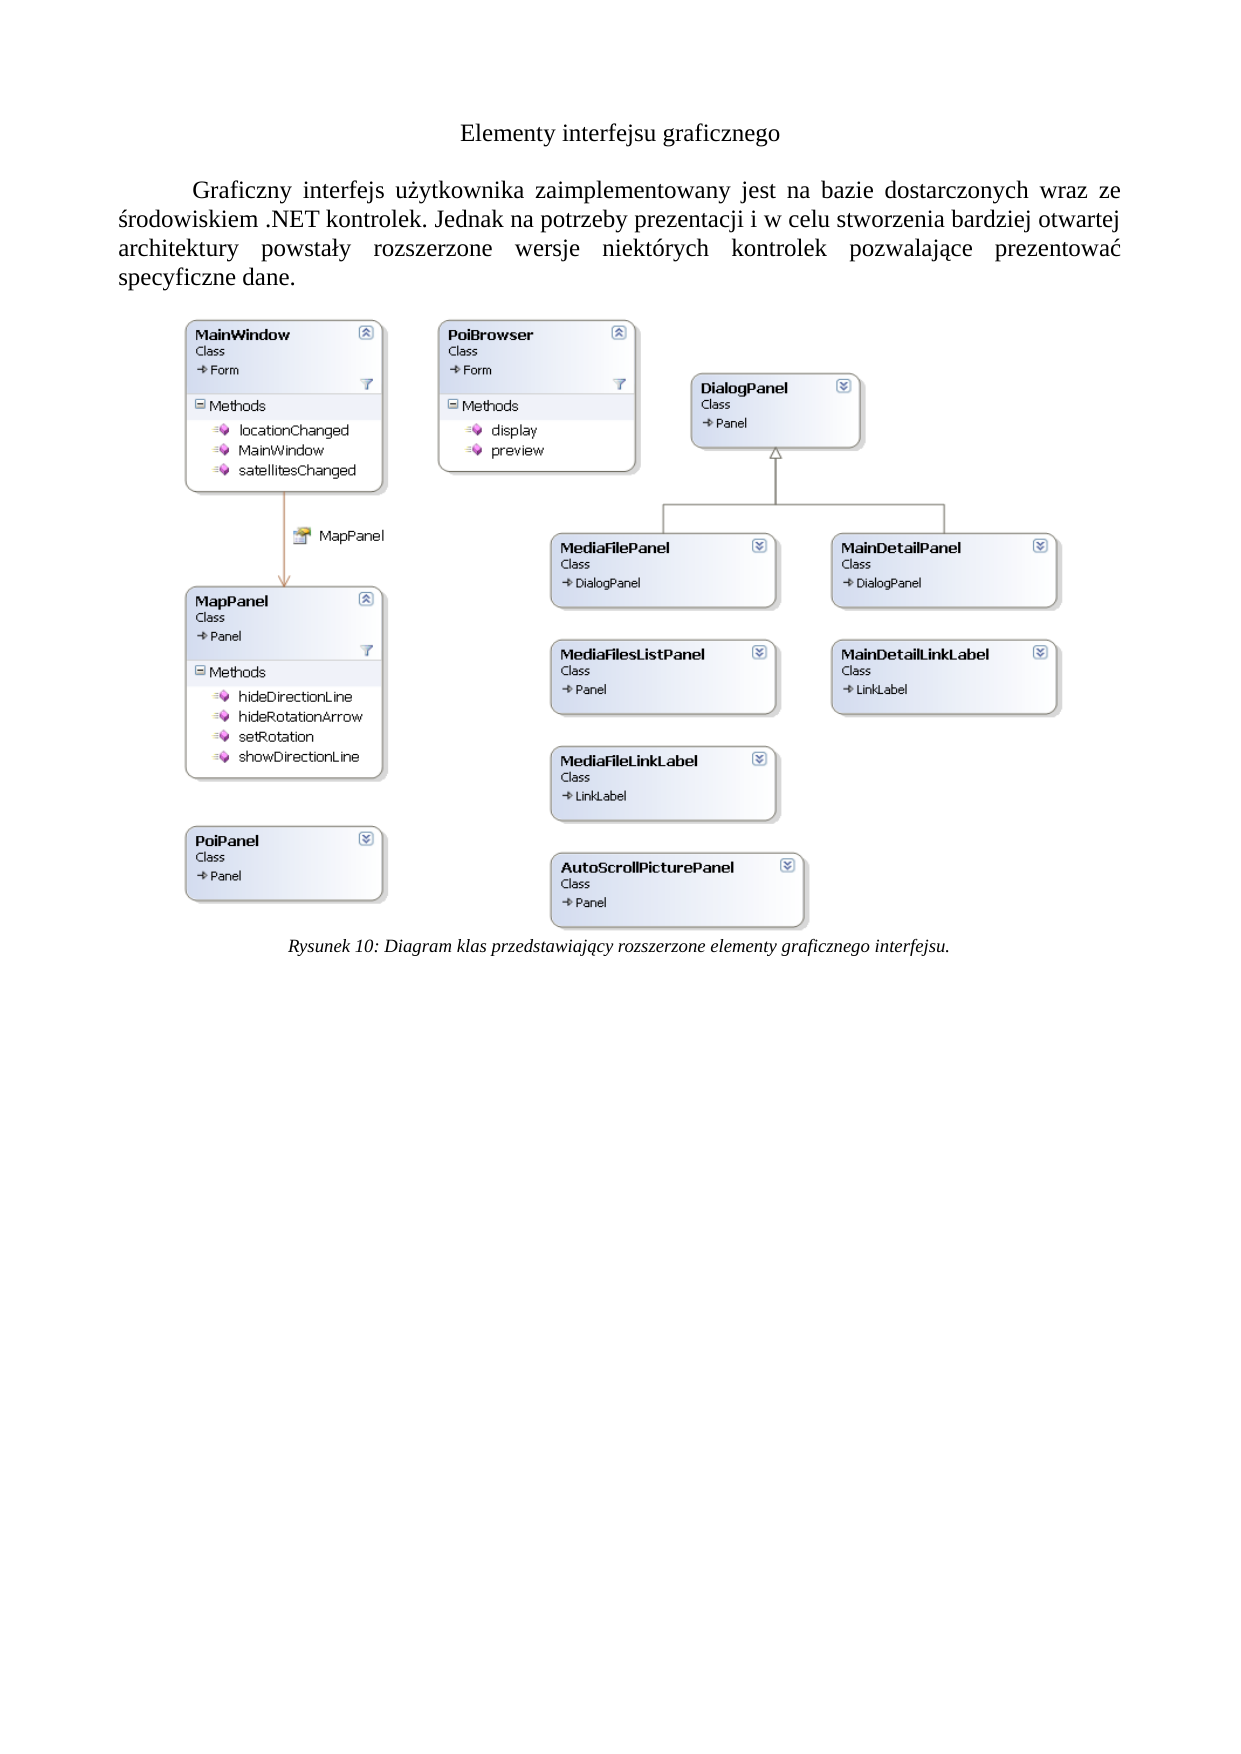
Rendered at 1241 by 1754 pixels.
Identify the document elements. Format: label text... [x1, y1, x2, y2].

text Graficzny interfejs użytkownika zaimplementowany jest na bazie dostarczonych wraz ze środowiskiem .NET kontrolek. Jednak na potrzeby prezentacji i w celu stworzenia bardziej otwartej architektury powstały rozszerzone wersje niektórych kontrolek pozwalające prezentować specyficzne dane. [118, 176, 1122, 291]
picture [174, 309, 1067, 936]
text Rysunek 10: Diagram klas przedstawiający rozszerzone elementy graficznego interfejsu. [174, 936, 1066, 957]
text Elementy interfejsu graficznego [118, 118, 1122, 147]
